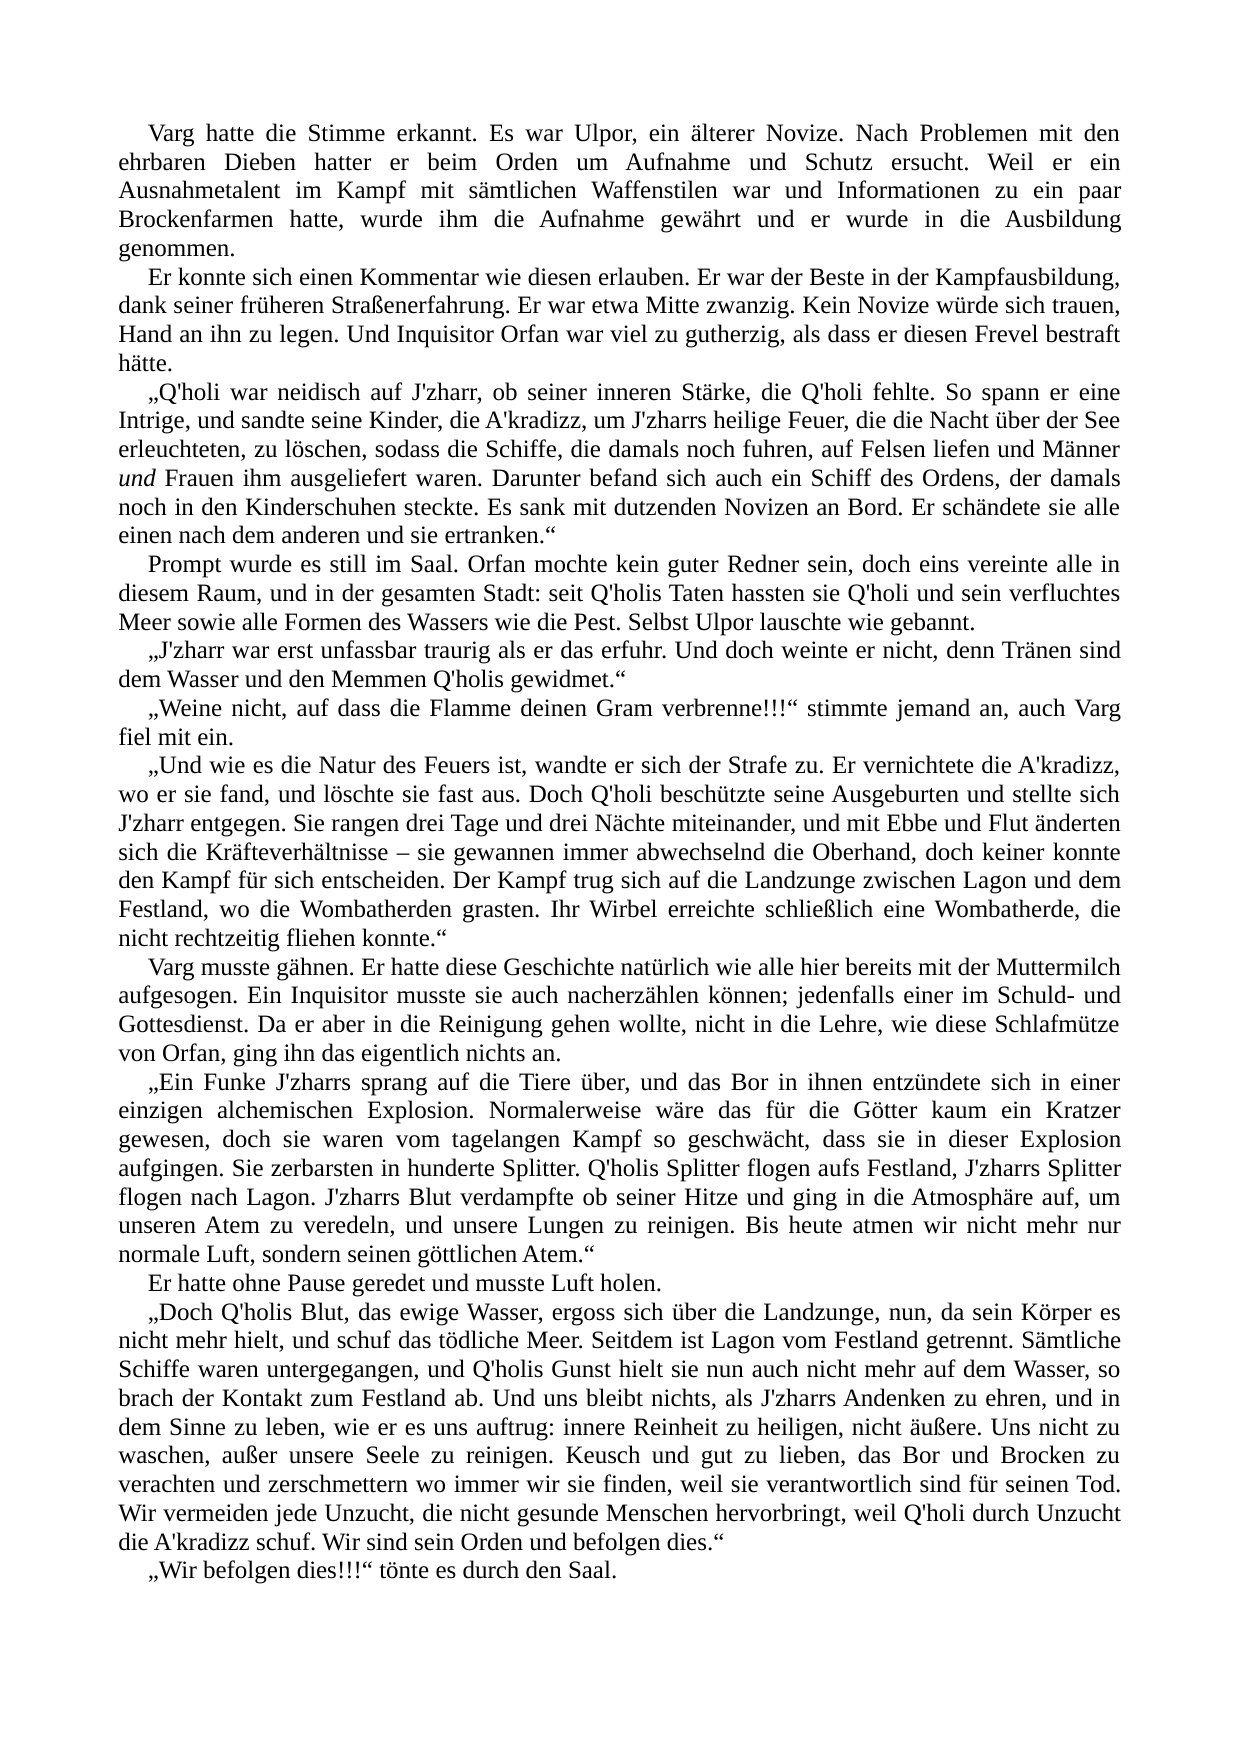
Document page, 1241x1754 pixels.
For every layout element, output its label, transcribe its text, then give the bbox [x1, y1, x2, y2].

text Er konnte sich einen Kommentar wie diesen erlauben. Er war der Beste in der Kampfausbildung, dank seiner früheren Straßenerfahrung. Er war etwa Mitte zwanzig. Kein Novize würde sich trauen, Hand an ihn zu legen. Und Inquisitor Orfan war viel zu gutherzig, als dass er diesen Frevel bestraft hätte. [118, 262, 1122, 377]
text „Weine nicht, auf dass die Flamme deinen Gram verbrenne!!!“ stimmte jemand an, auch Varg fiel mit ein. [118, 693, 1122, 751]
text Prompt wurde es still im Saal. Orfan mochte kein guter Redner sein, doch eins vereinte alle in diesem Raum, und in der gesamten Stadt: seit Q'holis Taten hassten sie Q'holi und sein verfluchtes Meer sowie alle Formen des Wassers wie die Pest. Selbst Ulpor lauschte wie gebannt. [118, 549, 1122, 636]
text „Doch Q'holis Blut, das ewige Wasser, ergoss sich über die Landzunge, nun, da sein Körper es nicht mehr hielt, und schuf das tödliche Meer. Seitdem ist Lagon vom Festland getrennt. Sämtliche Schiffe waren untergegangen, und Q'holis Gunst hielt sie nun auch nicht mehr auf dem Wasser, so brach der Kontakt zum Festland ab. Und uns bleibt nichts, als J'zharrs Andenken zu ehren, und in dem Sinne zu leben, wie er es uns auftrug: innere Reinheit zu heiligen, nicht äußere. Uns nicht zu waschen, außer unsere Seele zu reinigen. Keusch und gut zu lieben, das Bor und Brocken zu verachten und zerschmettern wo immer wir sie finden, weil sie verantwortlich sind für seinen Tod. Wir vermeiden jede Unzucht, die nicht gesunde Menschen hervorbringt, weil Q'holi durch Unzucht die A'kradizz schuf. Wir sind sein Orden und befolgen dies.“ [118, 1297, 1122, 1556]
text Er hatte ohne Pause geredet und musste Luft holen. [118, 1268, 1122, 1297]
text „Wir befolgen dies!!!“ tönte es durch den Saal. [118, 1556, 1122, 1584]
text „J'zharr war erst unfassbar traurig als er das erfuhr. Und doch weinte er nicht, denn Tränen sind dem Wasser und den Memmen Q'holis gewidmet.“ [118, 636, 1122, 693]
text „Und wie es die Natur des Feuers ist, wandte er sich der Strafe zu. Er vernichtete die A'kradizz, wo er sie fand, und löschte sie fast aus. Doch Q'holi beschützte seine Ausgeburten und stellte sich J'zharr entgegen. Sie rangen drei Tage und drei Nächte miteinander, und mit Ebbe und Flut änderten sich die Kräfteverhältnisse – sie gewannen immer abwechselnd die Oberhand, doch keiner konnte den Kampf für sich entscheiden. Der Kampf trug sich auf die Landzunge zwischen Lagon und dem Festland, wo die Wombatherden grasten. Ihr Wirbel erreichte schließlich eine Wombatherde, die nicht rechtzeitig fliehen konnte.“ [118, 751, 1122, 952]
text Varg hatte die Stimme erkannt. Es war Ulpor, ein älterer Novize. Nach Problemen mit den ehrbaren Dieben hatter er beim Orden um Aufnahme und Schutz ersucht. Weil er ein Ausnahmetalent im Kampf mit sämtlichen Waffenstilen war und Informationen zu ein paar Brockenfarmen hatte, wurde ihm die Aufnahme gewährt und er wurde in die Ausbildung genommen. [118, 118, 1122, 262]
text „Q'holi war neidisch auf J'zharr, ob seiner inneren Stärke, die Q'holi fehlte. So spann er eine Intrige, und sandte seine Kinder, die A'kradizz, um J'zharrs heilige Feuer, die die Nacht über der See erleuchteten, zu löschen, sodass die Schiffe, die damals noch fuhren, auf Felsen liefen und Männer und Frauen ihm ausgeliefert waren. Darunter befand sich auch ein Schiff des Ordens, der damals noch in den Kinderschuhen steckte. Es sank mit dutzenden Novizen an Bord. Er schändete sie alle einen nach dem anderen und sie ertranken.“ [118, 377, 1122, 549]
text „Ein Funke J'zharrs sprang auf die Tiere über, und das Bor in ihnen entzündete sich in einer einzigen alchemischen Explosion. Normalerweise wäre das für die Götter kaum ein Kratzer gewesen, doch sie waren vom tagelangen Kampf so geschwächt, dass sie in dieser Explosion aufgingen. Sie zerbarsten in hunderte Splitter. Q'holis Splitter flogen aufs Festland, J'zharrs Splitter flogen nach Lagon. J'zharrs Blut verdampfte ob seiner Hitze und ging in die Atmosphäre auf, um unseren Atem zu veredeln, und unsere Lungen zu reinigen. Bis heute atmen wir nicht mehr nur normale Luft, sondern seinen göttlichen Atem.“ [118, 1067, 1122, 1268]
text Varg musste gähnen. Er hatte diese Geschichte natürlich wie alle hier bereits mit der Muttermilch aufgesogen. Ein Inquisitor musste sie auch nacherzählen können; jedenfalls einer im Schuld- und Gottesdienst. Da er aber in die Reinigung gehen wollte, nicht in die Lehre, wie diese Schlafmütze von Orfan, ging ihn das eigentlich nichts an. [118, 952, 1122, 1067]
